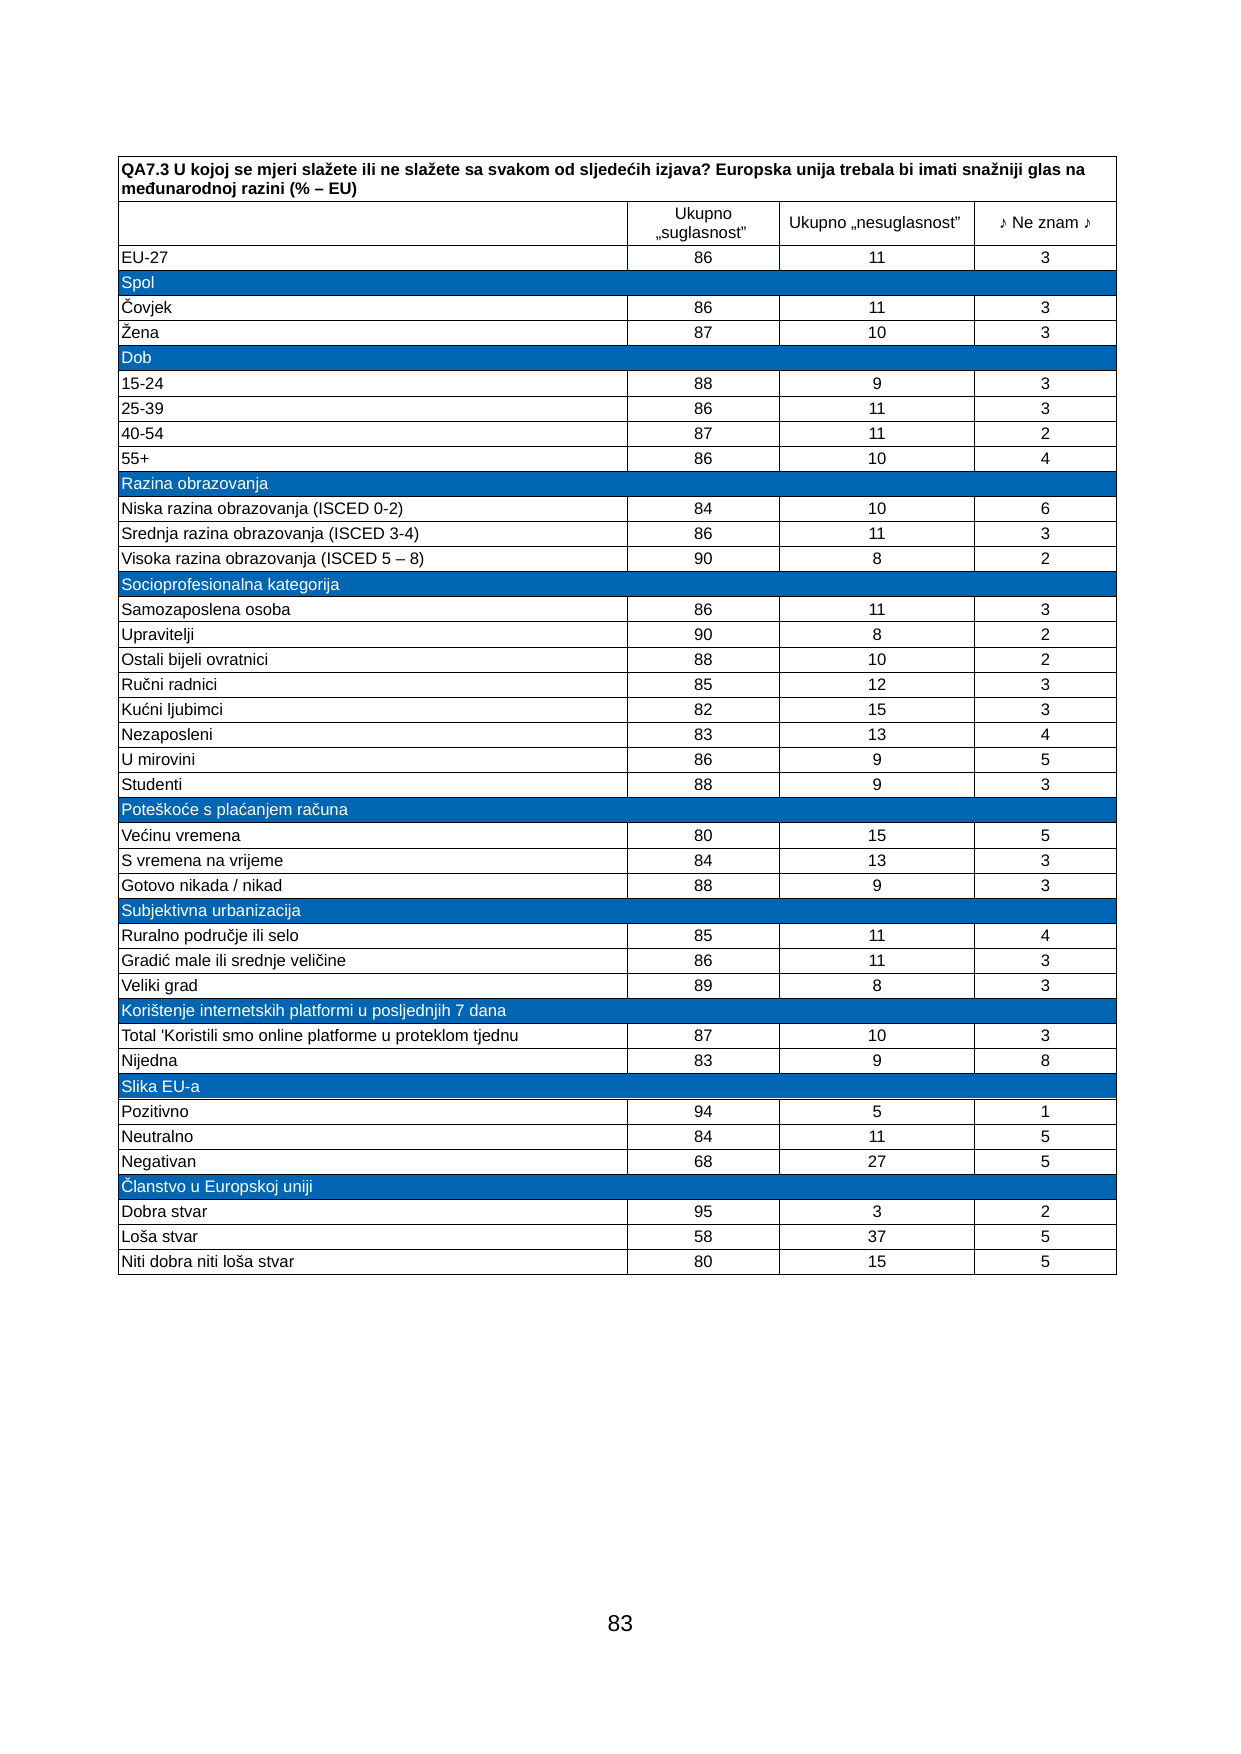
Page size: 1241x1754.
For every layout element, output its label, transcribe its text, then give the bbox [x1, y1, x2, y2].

table_cell Negativan [119, 1150, 627, 1174]
table_cell 5 [975, 823, 1116, 847]
table_cell 88 [628, 773, 779, 797]
table_cell Gotovo nikada / nikad [119, 874, 627, 898]
table_cell Ukupno „suglasnost” [628, 202, 779, 245]
table_cell 10 [780, 321, 974, 345]
table_cell 80 [628, 823, 779, 847]
table_cell Kućni ljubimci [119, 698, 627, 722]
table_cell Niska razina obrazovanja (ISCED 0-2) [119, 497, 627, 521]
table_cell 10 [780, 447, 974, 471]
table_cell 12 [780, 673, 974, 697]
table_cell 55+ [119, 447, 627, 471]
table_cell 8 [780, 974, 974, 998]
table_cell 3 [975, 673, 1116, 697]
table_cell Socioprofesionalna kategorija [119, 572, 1116, 596]
table_cell 2 [975, 622, 1116, 647]
table_cell EU-27 [119, 246, 627, 270]
table_cell 83 [628, 1049, 779, 1073]
table_cell 10 [780, 1024, 974, 1048]
table_cell Studenti [119, 773, 627, 797]
table_cell Ukupno „nesuglasnost” [780, 202, 974, 245]
table_cell [119, 202, 627, 245]
table_cell 3 [975, 698, 1116, 722]
table_cell 84 [628, 849, 779, 872]
table_cell 3 [975, 597, 1116, 621]
table_cell 3 [975, 522, 1116, 546]
table_cell Dobra stvar [119, 1200, 627, 1224]
table_cell 3 [975, 296, 1116, 320]
table_header QA7.3 U kojoj se mjeri slažete ili ne slažete sa svakom od sljedećih izjava? Europska unija trebala bi imati snažniji glas na međunarodnoj razini (% – EU) [119, 157, 1116, 201]
table_cell 10 [780, 648, 974, 672]
table_cell ♪ Ne znam ♪ [975, 202, 1116, 245]
table_cell 9 [780, 371, 974, 396]
table_cell Neutralno [119, 1125, 627, 1149]
table_cell 2 [975, 648, 1116, 672]
table_cell 3 [780, 1200, 974, 1224]
table_cell 15 [780, 823, 974, 847]
table_cell Pozitivno [119, 1100, 627, 1123]
table_cell Gradić male ili srednje veličine [119, 949, 627, 973]
table_cell Total 'Koristili smo online platforme u proteklom tjednu [119, 1024, 627, 1048]
table_cell Nijedna [119, 1049, 627, 1073]
table_cell 5 [975, 1150, 1116, 1174]
table_cell 95 [628, 1200, 779, 1224]
table_cell 85 [628, 924, 779, 948]
table_cell 85 [628, 673, 779, 697]
table_cell 86 [628, 949, 779, 973]
table_cell 8 [780, 547, 974, 571]
table_cell Visoka razina obrazovanja (ISCED 5 – 8) [119, 547, 627, 571]
table_cell 8 [780, 622, 974, 647]
table_cell Razina obrazovanja [119, 472, 1116, 496]
table_cell 2 [975, 547, 1116, 571]
table_cell 9 [780, 773, 974, 797]
table_cell 86 [628, 748, 779, 772]
table_cell 27 [780, 1150, 974, 1174]
table_cell Ručni radnici [119, 673, 627, 697]
table_cell 15 [780, 1250, 974, 1274]
table_cell U mirovini [119, 748, 627, 772]
table_cell 40-54 [119, 422, 627, 446]
table_cell 11 [780, 422, 974, 446]
table_cell 86 [628, 522, 779, 546]
table_cell 11 [780, 397, 974, 421]
table_cell Veliki grad [119, 974, 627, 998]
table_cell 86 [628, 246, 779, 270]
table_cell 3 [975, 849, 1116, 872]
table_cell 3 [975, 773, 1116, 797]
table_cell 94 [628, 1100, 779, 1123]
table_cell 9 [780, 748, 974, 772]
table_cell 11 [780, 1125, 974, 1149]
table_cell Niti dobra niti loša stvar [119, 1250, 627, 1274]
table_cell 3 [975, 371, 1116, 396]
table_cell 3 [975, 1024, 1116, 1048]
table_cell 88 [628, 648, 779, 672]
table_cell 11 [780, 246, 974, 270]
table_cell 83 [628, 723, 779, 747]
table_cell 86 [628, 397, 779, 421]
table_cell 11 [780, 949, 974, 973]
table_cell Spol [119, 271, 1116, 295]
table_cell 86 [628, 296, 779, 320]
table_cell 1 [975, 1100, 1116, 1123]
table_cell 84 [628, 1125, 779, 1149]
table_cell 84 [628, 497, 779, 521]
table_cell 87 [628, 321, 779, 345]
table_cell Srednja razina obrazovanja (ISCED 3-4) [119, 522, 627, 546]
table_cell 5 [780, 1100, 974, 1123]
table_cell 10 [780, 497, 974, 521]
table_cell 87 [628, 1024, 779, 1048]
table_cell Članstvo u Europskoj uniji [119, 1175, 1116, 1199]
table_cell Nezaposleni [119, 723, 627, 747]
table_cell 5 [975, 1250, 1116, 1274]
table_cell 11 [780, 522, 974, 546]
table_cell 5 [975, 748, 1116, 772]
table_cell 3 [975, 397, 1116, 421]
table_cell 8 [975, 1049, 1116, 1073]
table_cell 4 [975, 924, 1116, 948]
table_cell Upravitelji [119, 622, 627, 647]
table_cell 25-39 [119, 397, 627, 421]
table_cell 80 [628, 1250, 779, 1274]
table_cell 3 [975, 321, 1116, 345]
table_cell 3 [975, 246, 1116, 270]
table_cell Poteškoće s plaćanjem računa [119, 798, 1116, 822]
table_cell Žena [119, 321, 627, 345]
table_cell 3 [975, 874, 1116, 898]
table_cell 86 [628, 447, 779, 471]
table_cell 58 [628, 1225, 779, 1249]
table_cell 2 [975, 422, 1116, 446]
table_cell 11 [780, 597, 974, 621]
table_cell Dob [119, 346, 1116, 370]
table_cell 4 [975, 723, 1116, 747]
table_cell 13 [780, 849, 974, 872]
table_cell Slika EU-a [119, 1074, 1116, 1098]
table_cell Čovjek [119, 296, 627, 320]
table_cell Loša stvar [119, 1225, 627, 1249]
table_cell Većinu vremena [119, 823, 627, 847]
table_cell 3 [975, 974, 1116, 998]
table_cell Korištenje internetskih platformi u posljednjih 7 dana [119, 999, 1116, 1023]
table_cell 3 [975, 949, 1116, 973]
table_cell S vremena na vrijeme [119, 849, 627, 872]
table_cell 5 [975, 1125, 1116, 1149]
table_cell 5 [975, 1225, 1116, 1249]
table_cell 9 [780, 1049, 974, 1073]
table_cell 89 [628, 974, 779, 998]
table_cell 6 [975, 497, 1116, 521]
table_cell 11 [780, 296, 974, 320]
table_cell 88 [628, 874, 779, 898]
table_cell 90 [628, 622, 779, 647]
table_cell 82 [628, 698, 779, 722]
table_cell 2 [975, 1200, 1116, 1224]
table_cell 90 [628, 547, 779, 571]
table_cell 13 [780, 723, 974, 747]
table_cell 37 [780, 1225, 974, 1249]
table_cell 86 [628, 597, 779, 621]
table_cell 68 [628, 1150, 779, 1174]
table_cell 4 [975, 447, 1116, 471]
table_cell Ruralno područje ili selo [119, 924, 627, 948]
table_cell Ostali bijeli ovratnici [119, 648, 627, 672]
table_cell 15 [780, 698, 974, 722]
table_cell Samozaposlena osoba [119, 597, 627, 621]
table_cell 11 [780, 924, 974, 948]
table_cell 88 [628, 371, 779, 396]
table_cell 15-24 [119, 371, 627, 396]
table_cell 87 [628, 422, 779, 446]
table_cell 9 [780, 874, 974, 898]
table_cell Subjektivna urbanizacija [119, 899, 1116, 923]
